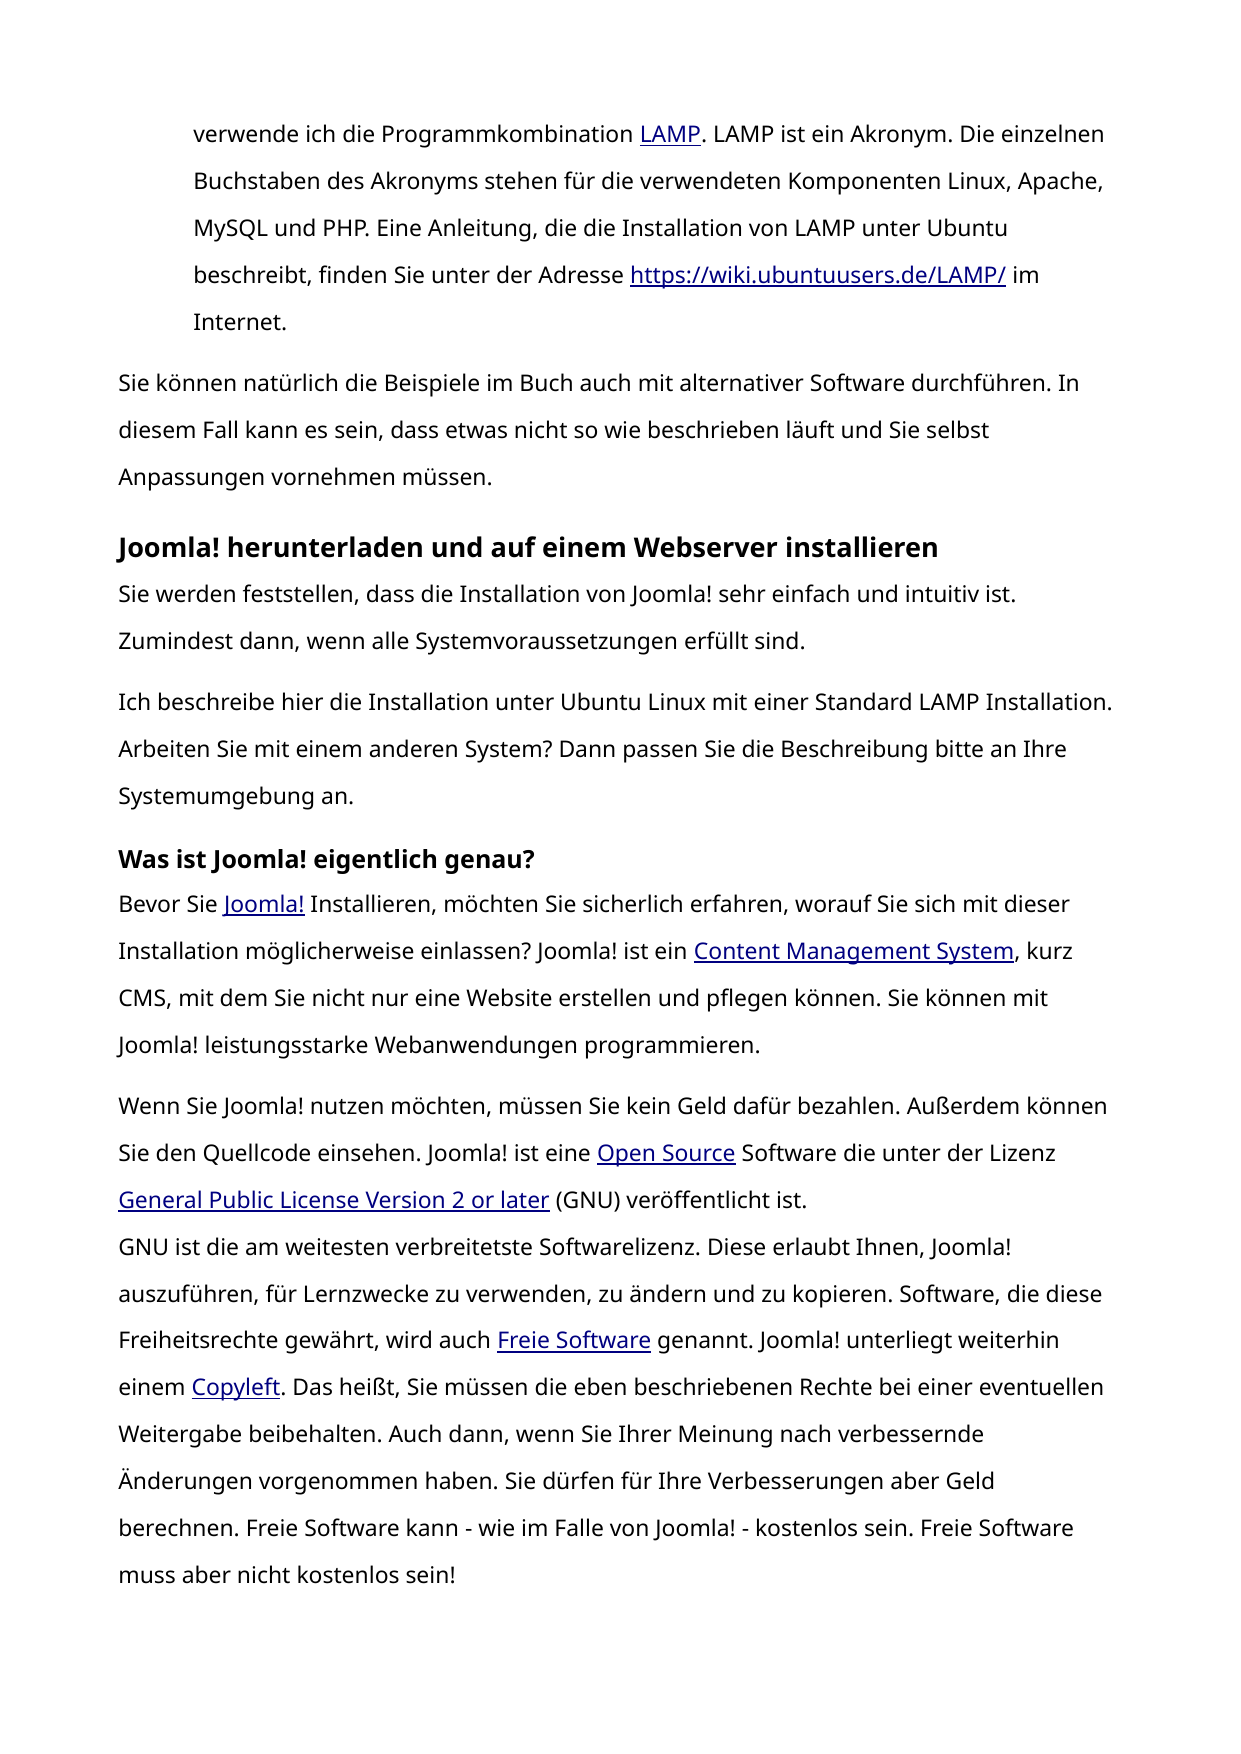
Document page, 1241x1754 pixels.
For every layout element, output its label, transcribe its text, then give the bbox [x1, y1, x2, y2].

text Sie werden feststellen, dass die Installation von Joomla! sehr einfach und intuitiv ist. Zumindest dann, wenn alle Systemvoraussetzungen erfüllt sind. [118, 578, 1122, 656]
subtitle Joomla! herunterladen und auf einem Webserver installieren [118, 528, 1122, 565]
subtitle Was ist Joomla! eigentlich genau? [118, 841, 1122, 876]
text Ich beschreibe hier die Installation unter Ubuntu Linux mit einer Standard LAMP Installation. Arbeiten Sie mit einem anderen System? Dann passen Sie die Beschreibung bitte an Ihre Systemumgebung an. [118, 686, 1122, 811]
text Sie können natürlich die Beispiele im Buch auch mit alternativer Software durchführen. In diesem Fall kann es sein, dass etwas nicht so wie beschrieben läuft und Sie selbst Anpassungen vornehmen müssen. [118, 367, 1122, 492]
text Bevor Sie Joomla! Installieren, möchten Sie sicherlich erfahren, worauf Sie sich mit dieser Installation möglicherweise einlassen? Joomla! ist ein Content Management System, kurz CMS, mit dem Sie nicht nur eine Website erstellen und pflegen können. Sie können mit Joomla! leistungsstarke Webanwendungen programmieren. [118, 888, 1122, 1060]
list verwende ich die Programmkombination LAMP. LAMP ist ein Akronym. Die einzelnen Buchstaben des Akronyms stehen für die verwendeten Komponenten Linux, Apache, MySQL und PHP. Eine Anleitung, die die Installation von LAMP unter Ubuntu beschreibt, finden Sie unter der Adresse https://wiki.ubuntuusers.de/LAMP/ im Internet. [156, 118, 1122, 337]
text Wenn Sie Joomla! nutzen möchten, müssen Sie kein Geld dafür bezahlen. Außerdem können Sie den Quellcode einsehen. Joomla! ist eine Open Source Software die unter der Lizenz General Public License Version 2 or later (GNU) veröffentlicht ist. GNU ist die am weitesten verbreitetste Softwarelizenz. Diese erlaubt Ihnen, Joomla! auszuführen, für Lernzwecke zu verwenden, zu ändern und zu kopieren. Software, die diese Freiheitsrechte gewährt, wird auch Freie Software genannt. Joomla! unterliegt weiterhin einem Copyleft. Das heißt, Sie müssen die eben beschriebenen Rechte bei einer eventuellen Weitergabe beibehalten. Auch dann, wenn Sie Ihrer Meinung nach verbessernde Änderungen vorgenommen haben. Sie dürfen für Ihre Verbesserungen aber Geld berechnen. Freie Software kann - wie im Falle von Joomla! - kostenlos sein. Freie Software muss aber nicht kostenlos sein! [118, 1090, 1122, 1590]
